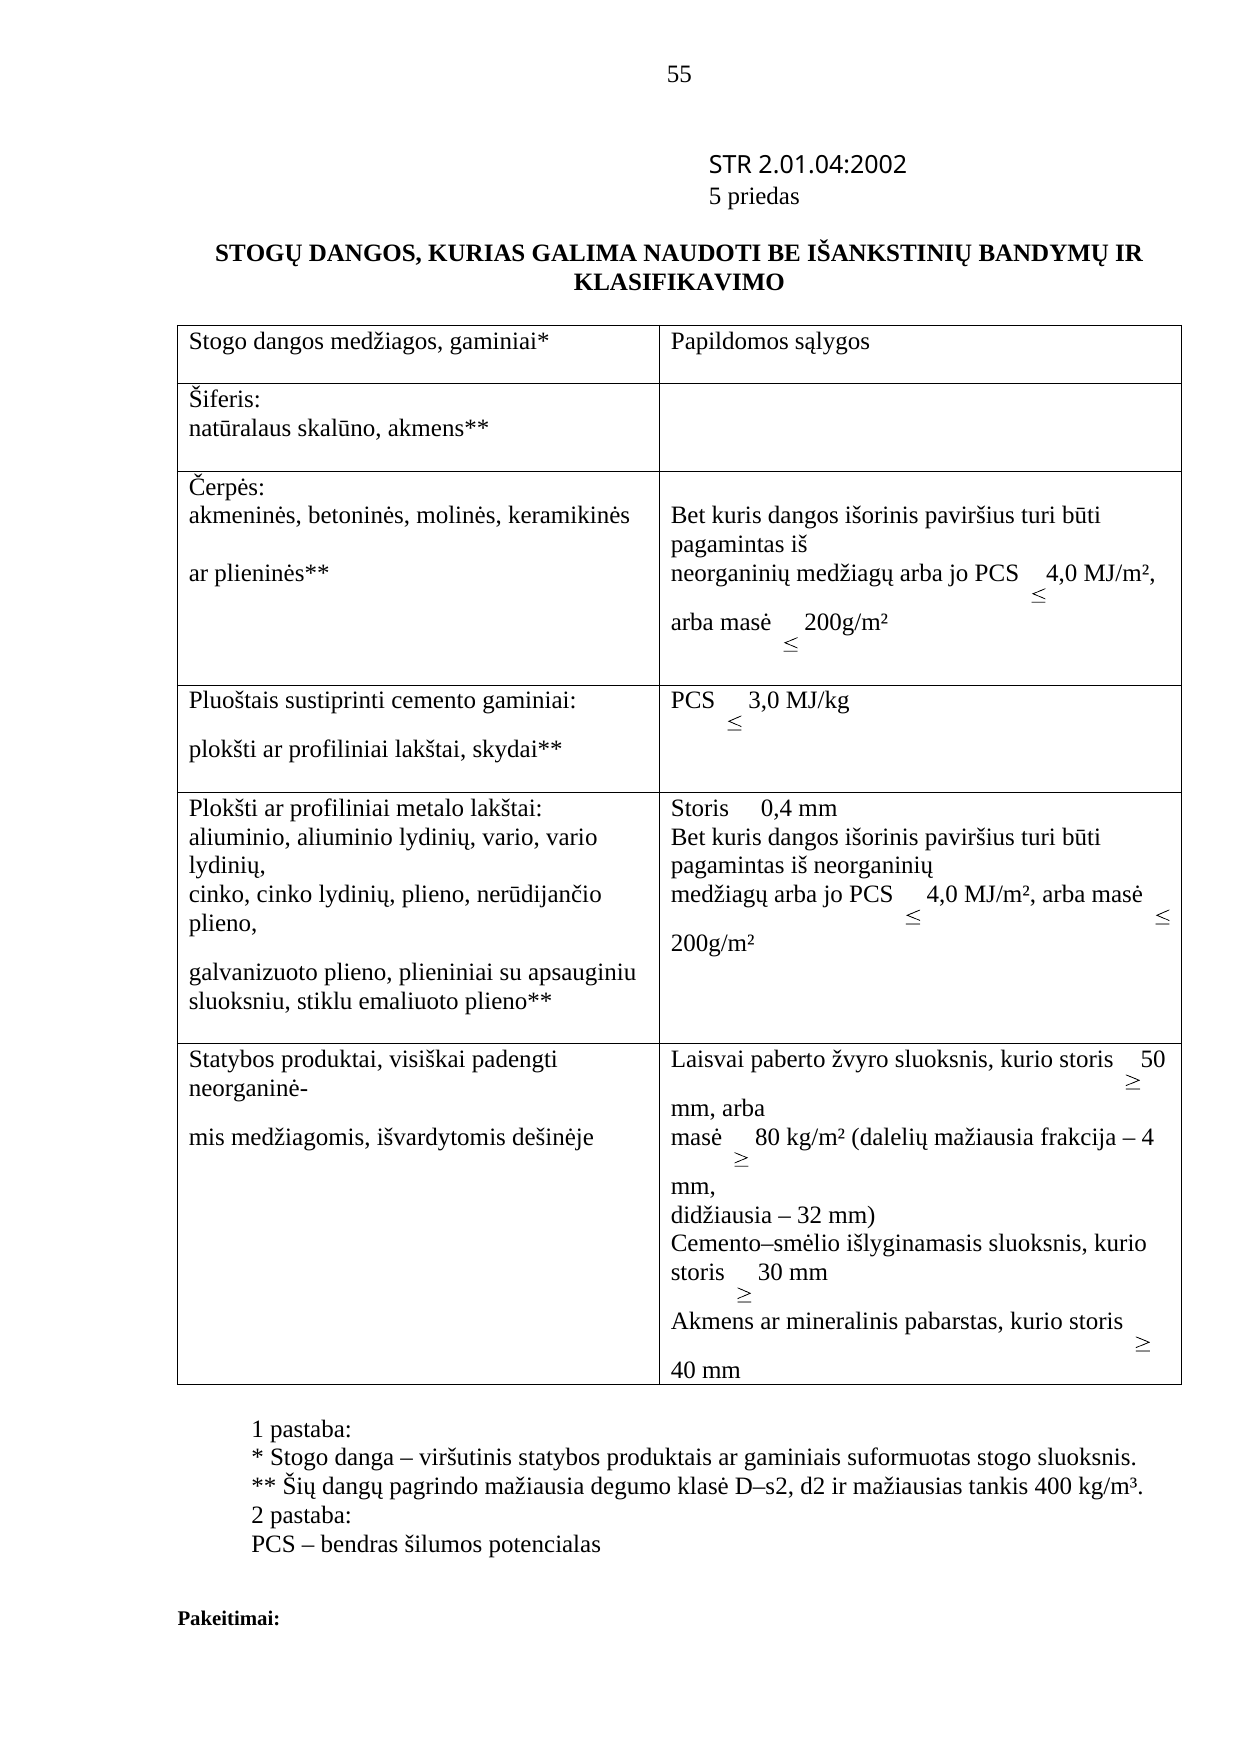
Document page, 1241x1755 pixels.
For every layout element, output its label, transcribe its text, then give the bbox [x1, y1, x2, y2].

table_cell Šiferis: [178, 384, 659, 413]
table_cell PCS 3,0 MJ/kg [660, 686, 1181, 734]
table_cell akmeninės, betoninės, molinės, keramikinės [178, 500, 659, 558]
table_cell Laisvai paberto žvyro sluoksnis, kurio storis 50 mm, arba [660, 1044, 1181, 1122]
table_cell Pluoštais sustiprinti cemento gaminiai: [178, 686, 659, 734]
text * Stogo danga – viršutinis statybos produktais ar gaminiais suformuotas stogo sluoksnis. [177, 1442, 1181, 1471]
table_cell medžiagų arba jo PCS 4,0 MJ/m², arba masė 200g/m² [660, 879, 1181, 957]
table_cell [178, 763, 659, 792]
table_cell Čerpės: [178, 472, 659, 500]
table_cell [660, 413, 1181, 442]
table_cell galvanizuoto plieno, plieniniai su apsauginiu [178, 957, 659, 986]
table_cell [660, 656, 1181, 684]
table_cell [660, 735, 1181, 763]
table_cell Plokšti ar profiliniai metalo lakštai: [178, 793, 659, 822]
table_cell sluoksniu, stiklu emaliuoto plieno** [178, 986, 659, 1014]
text 2 pastaba: [177, 1500, 1181, 1529]
text Stogų dangos, kurias galima naudoti be išankstinių bandymų ir klasifikavimo [177, 238, 1181, 296]
table_cell [178, 1229, 659, 1306]
table_cell plokšti ar profiliniai lakštai, skydai** [178, 735, 659, 763]
table_cell [660, 986, 1181, 1014]
text PCS – bendras šilumos potencialas [177, 1529, 1181, 1557]
text 5 priedas [177, 181, 1181, 210]
table_cell ar plieninės** [178, 558, 659, 656]
text STR 2.01.04:2002 [177, 147, 1181, 181]
table_cell natūralaus skalūno, akmens** [178, 413, 659, 442]
table_cell Statybos produktai, visiškai padengti neorganinė- [178, 1044, 659, 1122]
table_cell aliuminio, aliuminio lydinių, vario, vario lydinių, [178, 822, 659, 879]
table_cell [178, 656, 659, 684]
table_cell mis medžiagomis, išvardytomis dešinėje [178, 1122, 659, 1200]
text ** Šių dangų pagrindo mažiausia degumo klasė D–s2, d2 ir mažiausias tankis 400 kg/m³. [177, 1471, 1181, 1500]
table_header Papildomos sąlygos [660, 326, 1181, 354]
table_cell Storis  0,4 mm [660, 793, 1181, 822]
table_cell masė 80 kg/m² (dalelių mažiausia frakcija – 4 mm, [660, 1122, 1181, 1200]
table_cell [178, 1306, 659, 1384]
table_cell Bet kuris dangos išorinis paviršius turi būti pagamintas iš [660, 500, 1181, 558]
table_cell [660, 355, 1181, 383]
table_header Stogo dangos medžiagos, gaminiai* [178, 326, 659, 354]
table_cell [660, 472, 1181, 500]
table_cell didžiausia – 32 mm) [660, 1200, 1181, 1228]
table_cell [660, 957, 1181, 986]
table_cell [178, 442, 659, 471]
table_cell Cemento–smėlio išlyginamasis sluoksnis, kurio storis 30 mm [660, 1229, 1181, 1306]
table_cell [178, 355, 659, 383]
text 1 pastaba: [177, 1414, 1181, 1442]
table_cell neorganinių medžiagų arba jo PCS 4,0 MJ/m², arba masė 200g/m² [660, 558, 1181, 656]
table_cell cinko, cinko lydinių, plieno, nerūdijančio plieno, [178, 879, 659, 957]
text Pakeitimai: [177, 1606, 1181, 1629]
table_cell [660, 442, 1181, 471]
table_cell [660, 1015, 1181, 1043]
table_cell [660, 384, 1181, 413]
table_cell Bet kuris dangos išorinis paviršius turi būti pagamintas iš neorganinių [660, 822, 1181, 879]
table_cell Akmens ar mineralinis pabarstas, kurio storis 40 mm [660, 1306, 1181, 1384]
table_cell [178, 1015, 659, 1043]
table_cell [178, 1200, 659, 1228]
table_cell [660, 763, 1181, 792]
